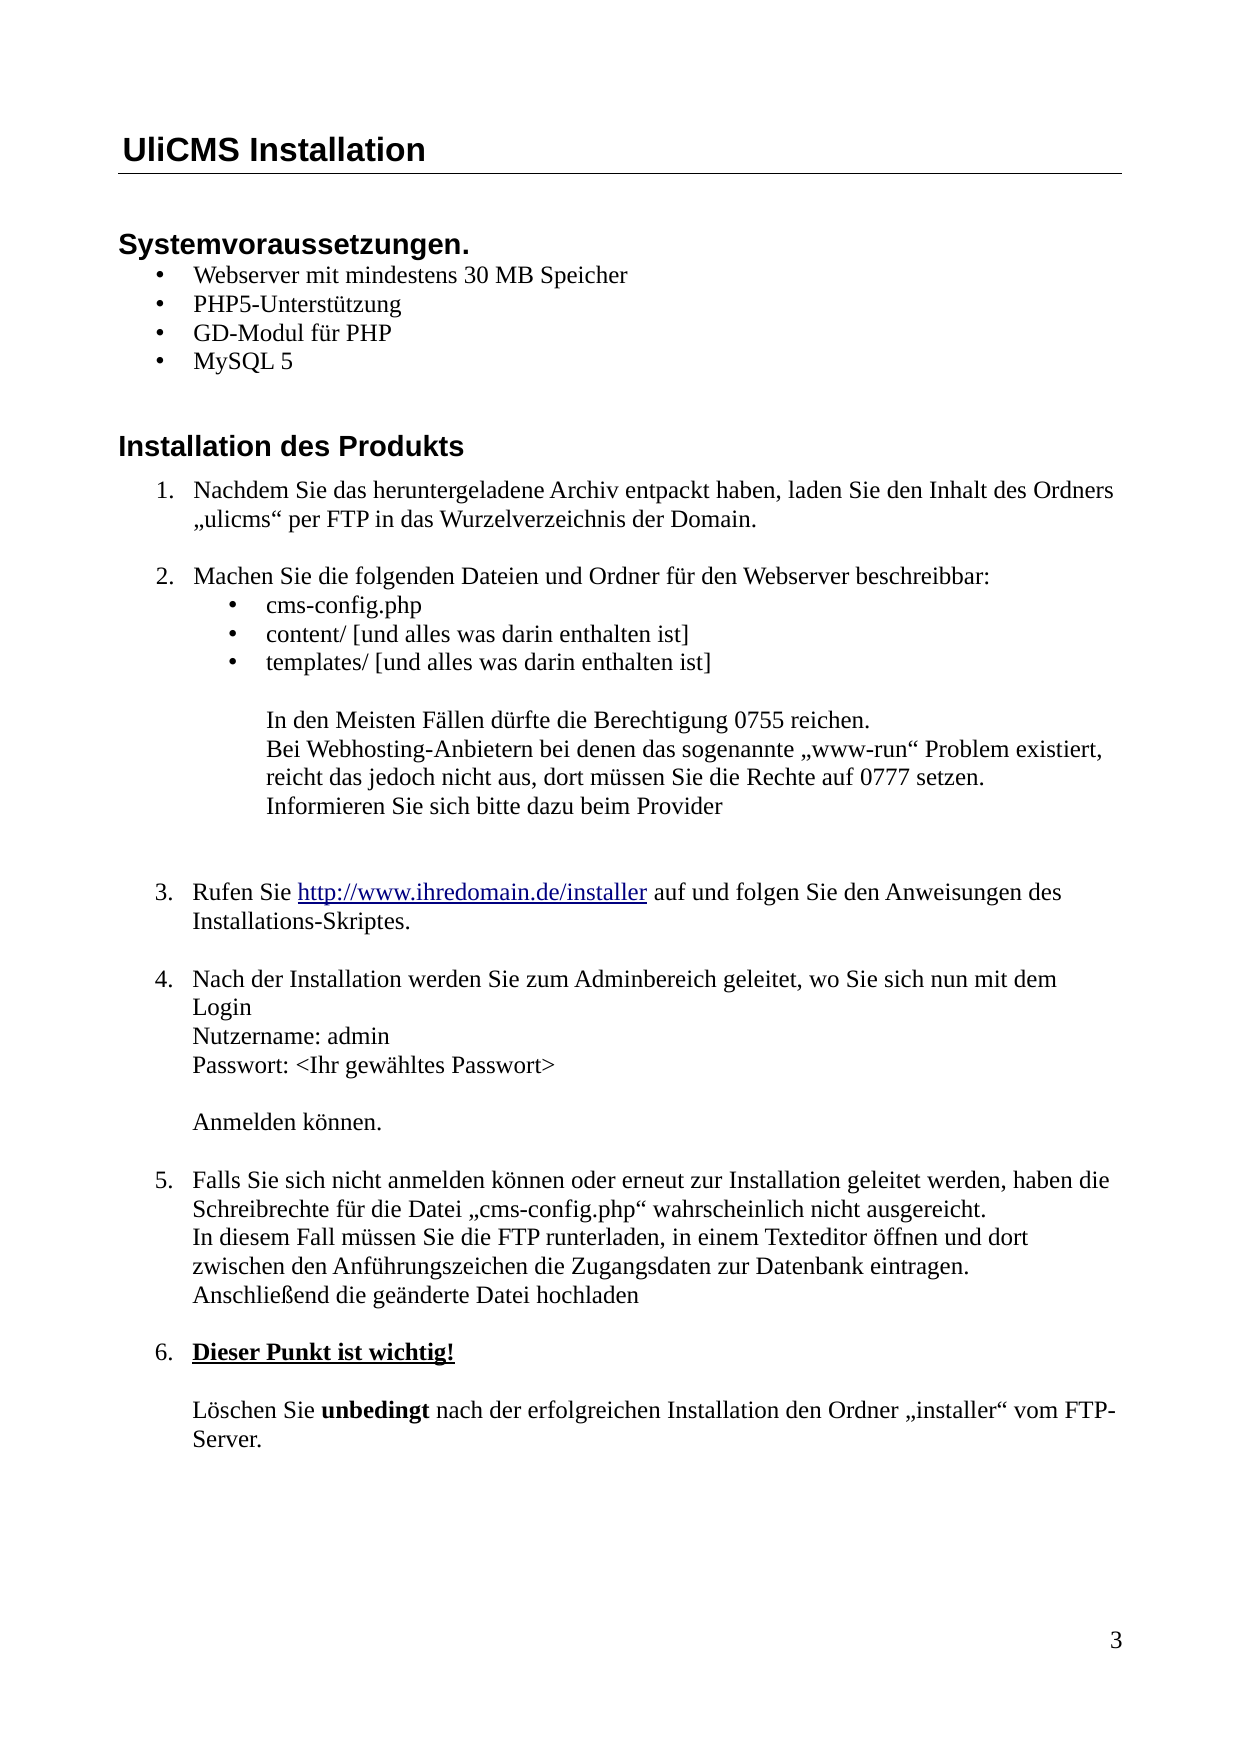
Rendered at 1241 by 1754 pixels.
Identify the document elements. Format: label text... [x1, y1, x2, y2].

list Nachdem Sie das heruntergeladene Archiv entpackt haben, laden Sie den Inhalt des Ordners „ulicms“ per FTP in das Wurzelverzeichnis der Domain. [156, 475, 1122, 561]
list content/ [und alles was darin enthalten ist] [228, 619, 1122, 647]
list PHP5-Unterstützung [156, 289, 1122, 318]
list Machen Sie die folgenden Dateien und Ordner für den Webserver beschreibbar: [156, 561, 1122, 590]
list templates/ [und alles was darin enthalten ist] In den Meisten Fällen dürfte die Berechtigung 0755 reichen. Bei Webhosting-Anbietern bei denen das sogenannte „www-run“ Problem existiert, reicht das jedoch nicht aus, dort müssen Sie die Rechte auf 0777 setzen. Informieren Sie sich bitte dazu beim Provider [228, 647, 1122, 877]
list Falls Sie sich nicht anmelden können oder erneut zur Installation geleitet werden, haben die Schreibrechte für die Datei „cms-config.php“ wahrscheinlich nicht ausgereicht. In diesem Fall müssen Sie die FTP runterladen, in einem Texteditor öffnen und dort zwischen den Anführungszeichen die Zugangsdaten zur Datenbank eintragen. Anschließend die geänderte Datei hochladen [154, 1165, 1122, 1337]
list GD-Modul für PHP [156, 318, 1122, 346]
subtitle Installation des Produkts [118, 429, 1122, 462]
list Dieser Punkt ist wichtig! Löschen Sie unbedingt nach der erfolgreichen Installation den Ordner „installer“ vom FTP-Server. [154, 1337, 1122, 1452]
list cms-config.php [228, 590, 1122, 619]
list Rufen Sie http://www.ihredomain.de/installer auf und folgen Sie den Anweisungen des Installations-Skriptes. [154, 877, 1122, 964]
subtitle UliCMS Installation [118, 125, 1122, 173]
list Webserver mit mindestens 30 MB Speicher [156, 260, 1122, 289]
list MySQL 5 [156, 346, 1122, 375]
list Nach der Installation werden Sie zum Adminbereich geleitet, wo Sie sich nun mit dem Login Nutzername: admin Passwort: <Ihr gewähltes Passwort> Anmelden können. [154, 964, 1122, 1165]
subtitle Systemvoraussetzungen. [118, 227, 1122, 260]
